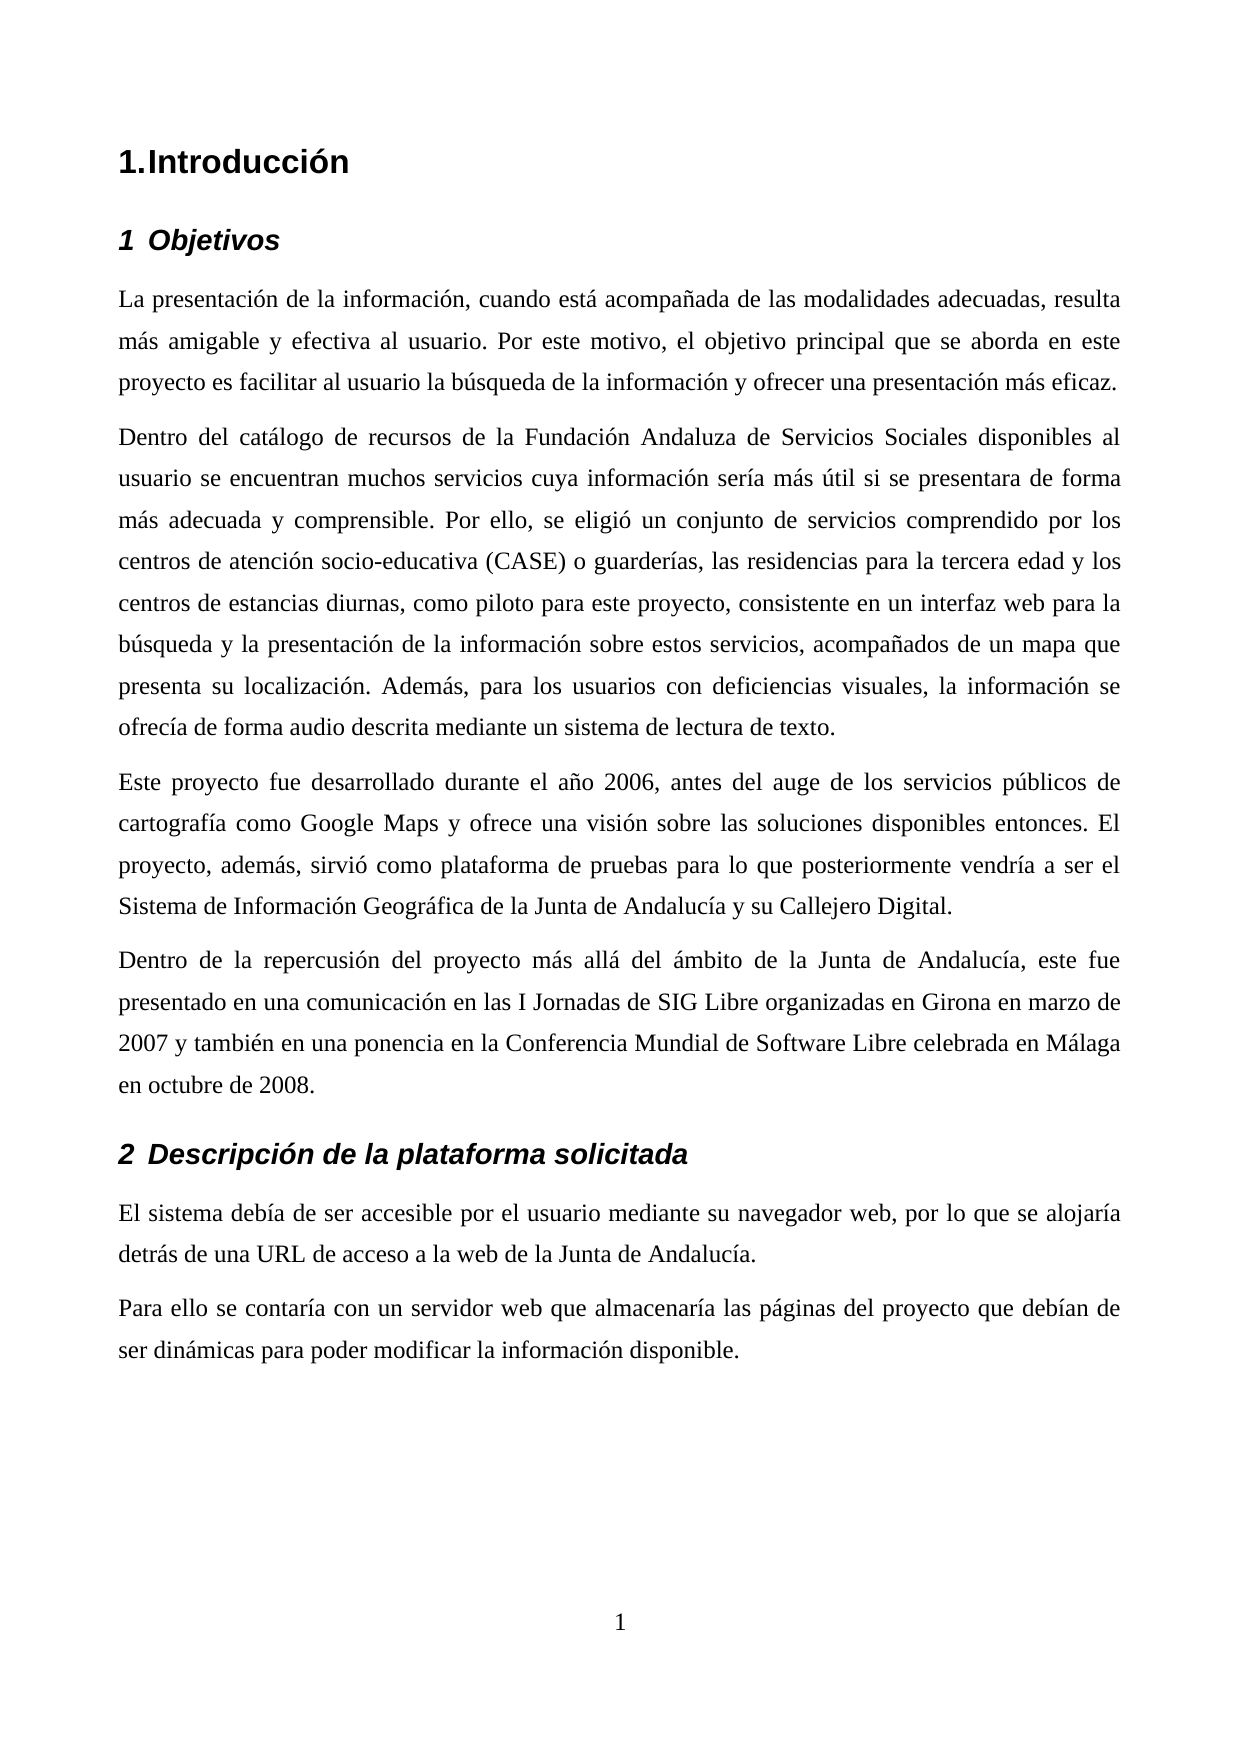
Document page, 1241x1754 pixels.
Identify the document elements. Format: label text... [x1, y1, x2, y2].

text Dentro del catálogo de recursos de la Fundación Andaluza de Servicios Sociales disponibles al usuario se encuentran muchos servicios cuya información sería más útil si se presentara de forma más adecuada y comprensible. Por ello, se eligió un conjunto de servicios comprendido por los centros de atención socio-educativa (CASE) o guarderías, las residencias para la tercera edad y los centros de estancias diurnas, como piloto para este proyecto, consistente en un interfaz web para la búsqueda y la presentación de la información sobre estos servicios, acompañados de un mapa que presenta su localización. Además, para los usuarios con deficiencias visuales, la información se ofrecía de forma audio descrita mediante un sistema de lectura de texto. [118, 423, 1122, 741]
text La presentación de la información, cuando está acompañada de las modalidades adecuadas, resulta más amigable y efectiva al usuario. Por este motivo, el objetivo principal que se aborda en este proyecto es facilitar al usuario la búsqueda de la información y ofrecer una presentación más eficaz. [118, 285, 1122, 396]
text Dentro de la repercusión del proyecto más allá del ámbito de la Junta de Andalucía, este fue presentado en una comunicación en las I Jornadas de SIG Libre organizadas en Girona en marzo de 2007 y también en una ponencia en la Conferencia Mundial de Software Libre celebrada en Málaga en octubre de 2008. [118, 946, 1122, 1099]
text El sistema debía de ser accesible por el usuario mediante su navegador web, por lo que se alojaría detrás de una URL de acceso a la web de la Junta de Andalucía. [118, 1199, 1122, 1268]
subtitle Objetivos [118, 224, 1122, 257]
subtitle Descripción de la plataforma solicitada [118, 1138, 1122, 1170]
subtitle Introducción [118, 143, 1122, 180]
text Para ello se contaría con un servidor web que almacenaría las páginas del proyecto que debían de ser dinámicas para poder modificar la información disponible. [118, 1294, 1122, 1364]
text Este proyecto fue desarrollado durante el año 2006, antes del auge de los servicios públicos de cartografía como Google Maps y ofrece una visión sobre las soluciones disponibles entonces. El proyecto, además, sirvió como plataforma de pruebas para lo que posteriormente vendría a ser el Sistema de Información Geográfica de la Junta de Andalucía y su Callejero Digital. [118, 768, 1122, 920]
